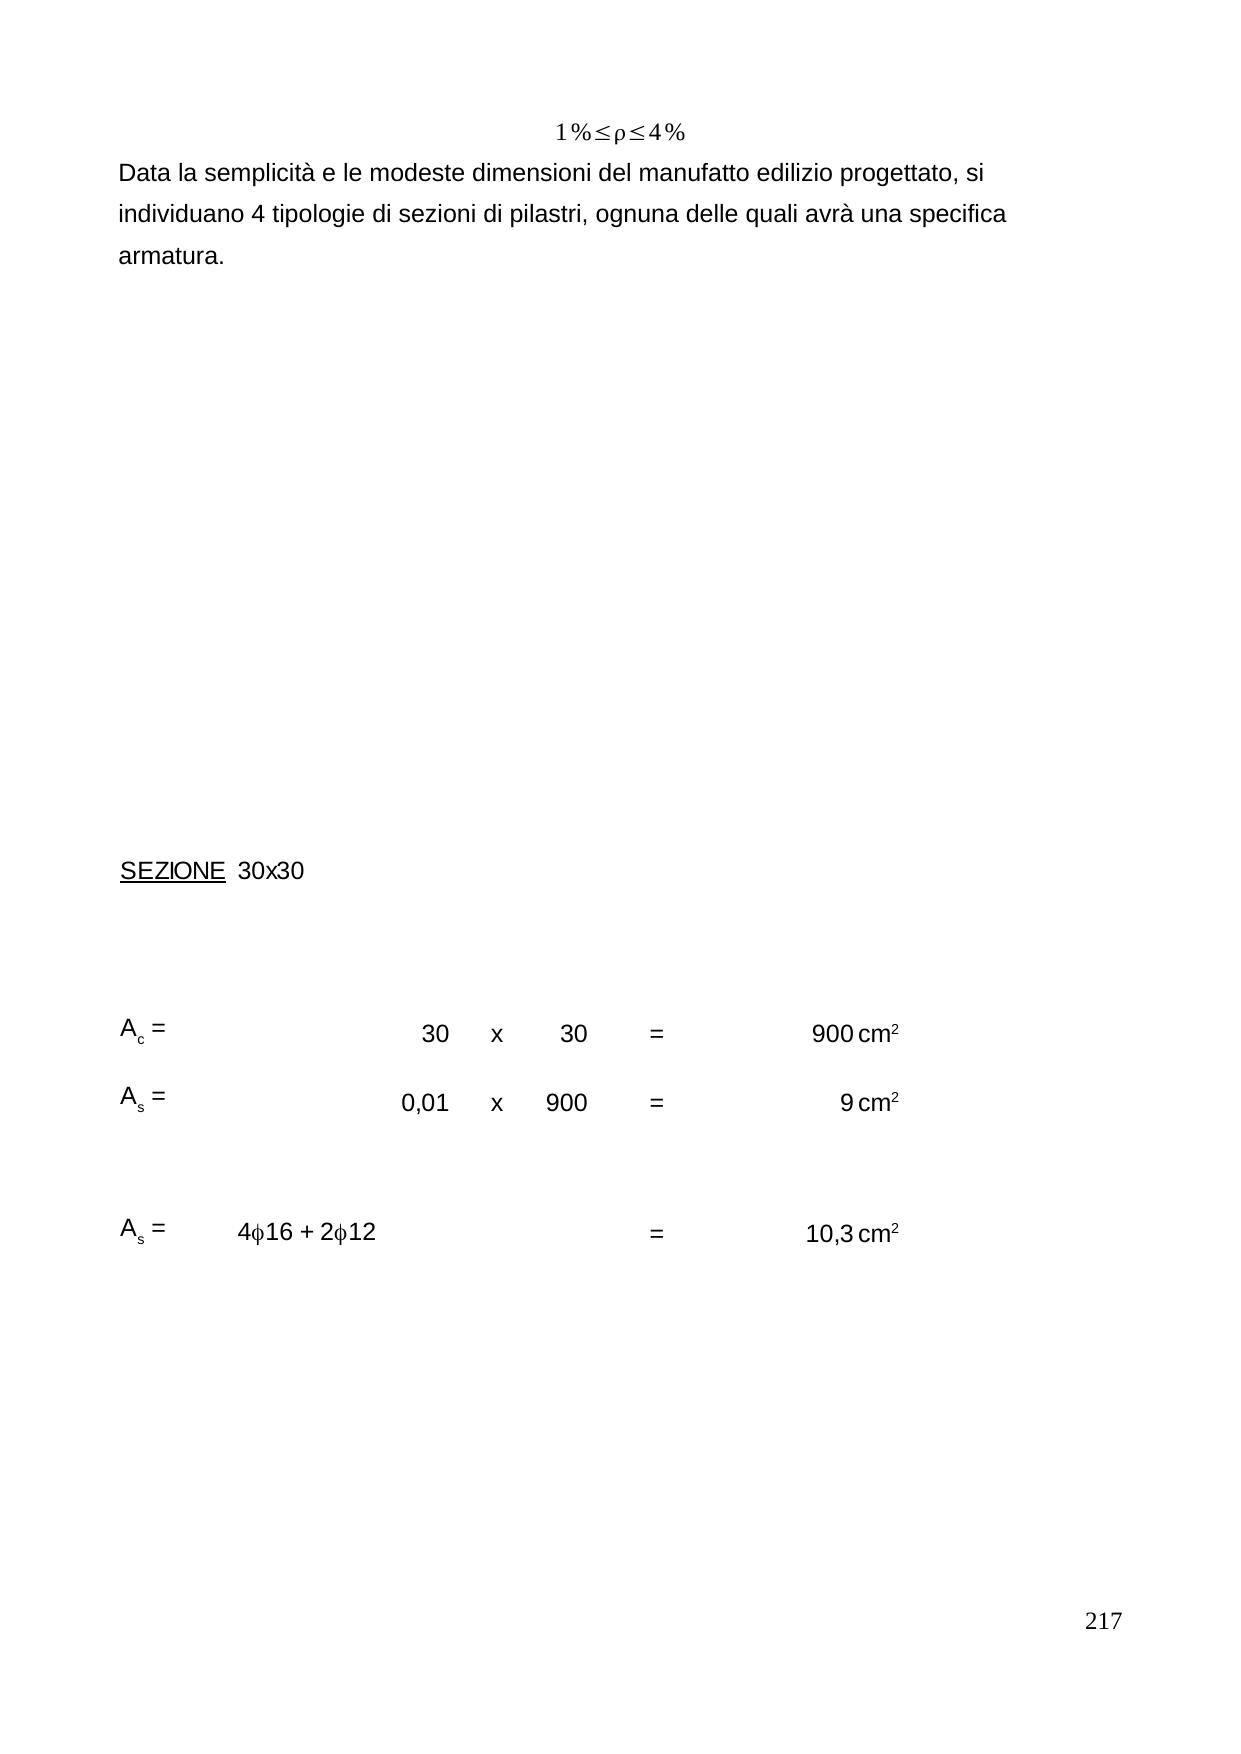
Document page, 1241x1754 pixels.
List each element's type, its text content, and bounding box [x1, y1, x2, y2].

text individuano 4 tipologie di sezioni di pilastri, ognuna delle quali avrà una specifica [118, 199, 1122, 228]
text Data la semplicità e le modeste dimensioni del manufatto edilizio progettato, si [118, 158, 1122, 187]
text armatura. [118, 241, 1122, 269]
